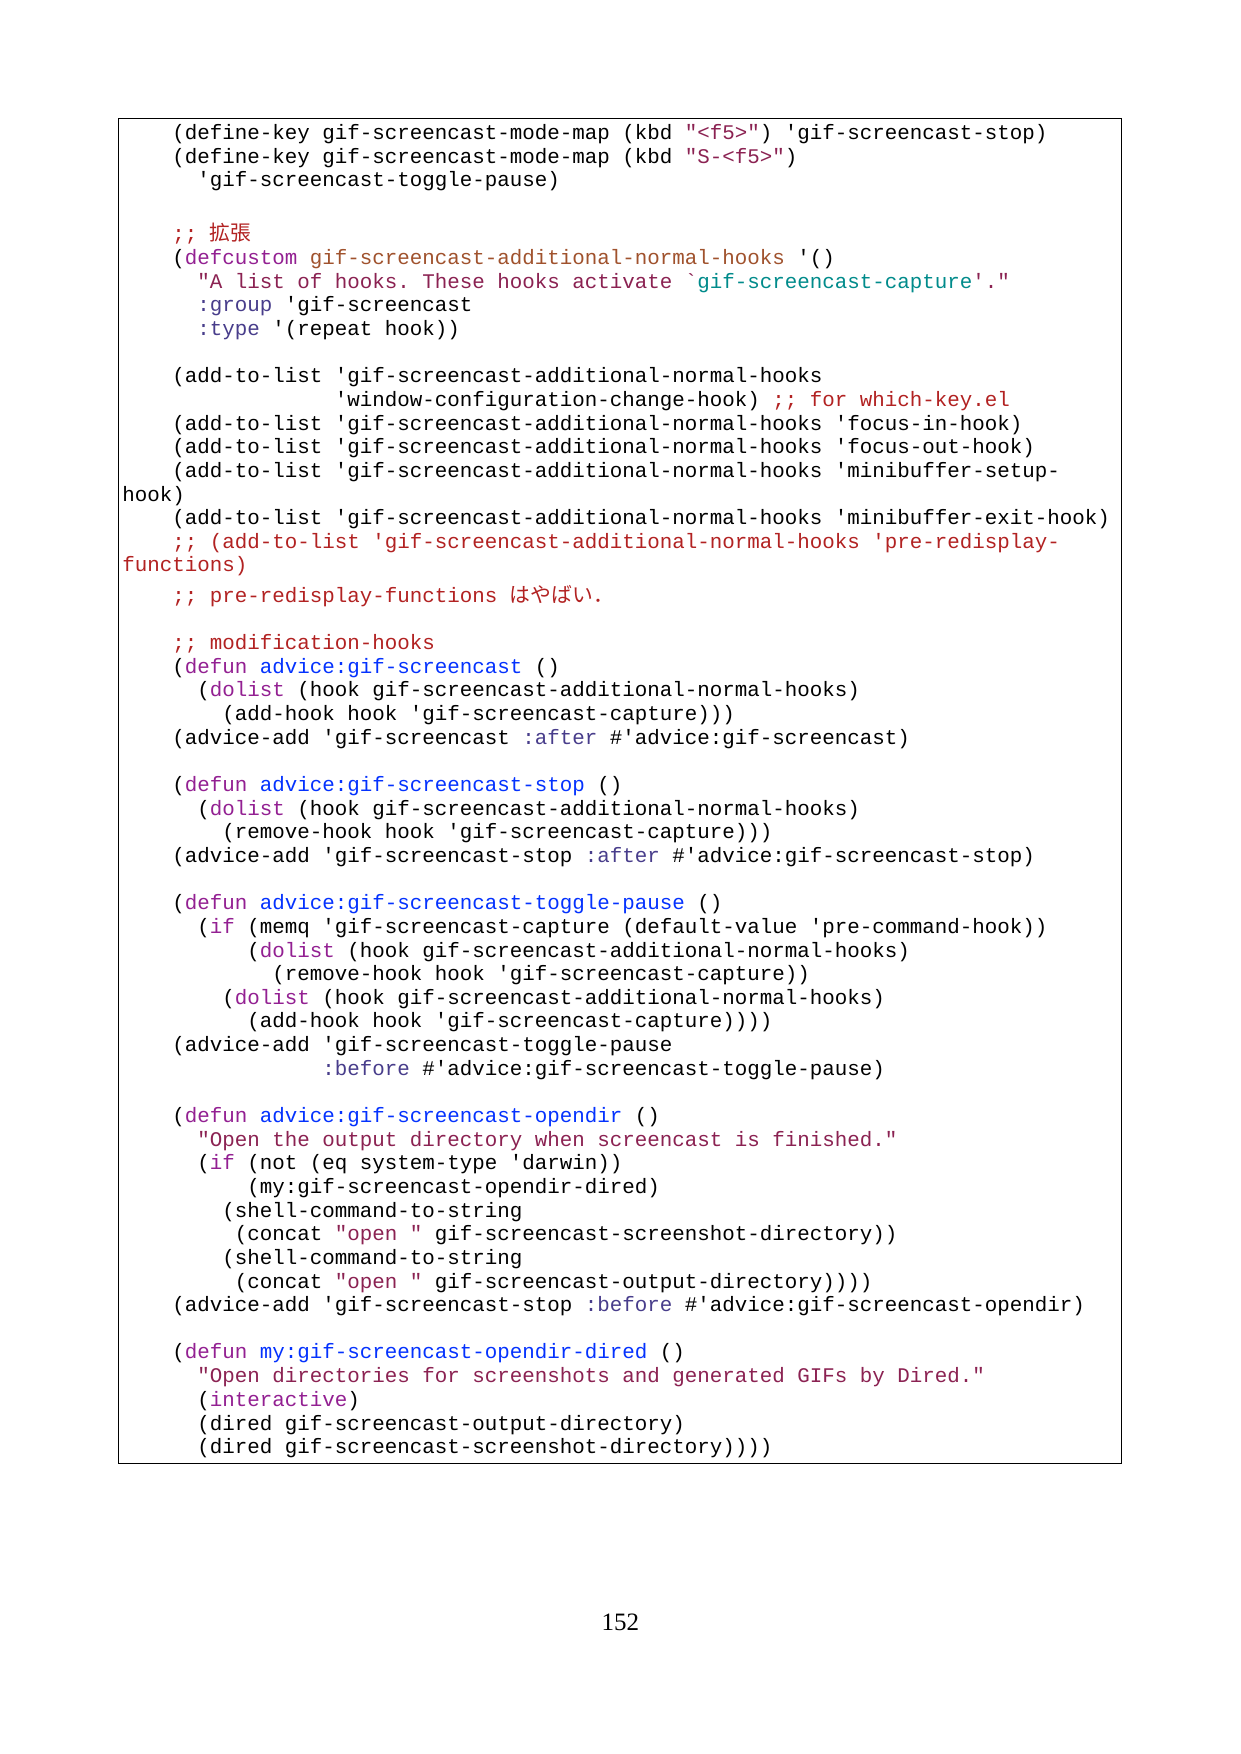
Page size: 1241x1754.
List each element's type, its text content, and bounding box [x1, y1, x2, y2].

text ;; 拡張 [119, 213, 1121, 243]
text :before #'advice:gif-screencast-toggle-pause) [119, 1054, 1121, 1077]
text (advice-add 'gif-screencast-stop :after #'advice:gif-screencast-stop) [119, 841, 1121, 865]
text ;; modification-hooks [119, 628, 1121, 652]
text (add-to-list 'gif-screencast-additional-normal-hooks 'focus-out-hook) [119, 432, 1121, 456]
text (defun advice:gif-screencast () [119, 652, 1121, 676]
text (advice-add 'gif-screencast :after #'advice:gif-screencast) [119, 723, 1121, 746]
text (if (not (eq system-type 'darwin)) [119, 1148, 1121, 1172]
text :group 'gif-screencast [119, 290, 1121, 314]
text (dolist (hook gif-screencast-additional-normal-hooks) [119, 936, 1121, 959]
text (concat "open " gif-screencast-output-directory)))) [119, 1267, 1121, 1290]
text (defun advice:gif-screencast-toggle-pause () [119, 888, 1121, 912]
text (add-hook hook 'gif-screencast-capture))) [119, 699, 1121, 723]
text (dired gif-screencast-screenshot-directory)))) [119, 1432, 1121, 1463]
text (dolist (hook gif-screencast-additional-normal-hooks) [119, 794, 1121, 817]
text (concat "open " gif-screencast-screenshot-directory)) [119, 1219, 1121, 1243]
text (advice-add 'gif-screencast-toggle-pause [119, 1030, 1121, 1054]
text "A list of hooks. These hooks activate `gif-screencast-capture'." [119, 267, 1121, 290]
text (add-to-list 'gif-screencast-additional-normal-hooks 'minibuffer-setup-hook) [119, 456, 1121, 503]
text (defun advice:gif-screencast-stop () [119, 770, 1121, 794]
text (add-hook hook 'gif-screencast-capture)))) [119, 1007, 1121, 1030]
text (dired gif-screencast-output-directory) [119, 1408, 1121, 1432]
text (my:gif-screencast-opendir-dired) [119, 1172, 1121, 1196]
text "Open directories for screenshots and generated GIFs by Dired." [119, 1361, 1121, 1385]
text (define-key gif-screencast-mode-map (kbd "S-<f5>") [119, 142, 1121, 165]
text (remove-hook hook 'gif-screencast-capture))) [119, 817, 1121, 841]
text (defun my:gif-screencast-opendir-dired () [119, 1338, 1121, 1361]
text (add-to-list 'gif-screencast-additional-normal-hooks 'minibuffer-exit-hook) [119, 503, 1121, 527]
text (add-to-list 'gif-screencast-additional-normal-hooks [119, 361, 1121, 385]
text (defcustom gif-screencast-additional-normal-hooks '() [119, 243, 1121, 267]
text :type '(repeat hook)) [119, 314, 1121, 338]
text (shell-command-to-string [119, 1243, 1121, 1267]
text (dolist (hook gif-screencast-additional-normal-hooks) [119, 676, 1121, 699]
text (defun advice:gif-screencast-opendir () [119, 1101, 1121, 1125]
text (if (memq 'gif-screencast-capture (default-value 'pre-command-hook)) [119, 912, 1121, 936]
text ;; pre-redisplay-functions はやばい． [119, 574, 1121, 604]
text (define-key gif-screencast-mode-map (kbd "<f5>") 'gif-screencast-stop) [119, 119, 1121, 142]
text ;; (add-to-list 'gif-screencast-additional-normal-hooks 'pre-redisplay-functions) [119, 527, 1121, 574]
text (advice-add 'gif-screencast-stop :before #'advice:gif-screencast-opendir) [119, 1290, 1121, 1314]
text "Open the output directory when screencast is finished." [119, 1125, 1121, 1148]
text (dolist (hook gif-screencast-additional-normal-hooks) [119, 983, 1121, 1007]
text 'window-configuration-change-hook) ;; for which-key.el [119, 385, 1121, 409]
text (shell-command-to-string [119, 1196, 1121, 1219]
text (add-to-list 'gif-screencast-additional-normal-hooks 'focus-in-hook) [119, 409, 1121, 432]
text 'gif-screencast-toggle-pause) [119, 165, 1121, 189]
text (interactive) [119, 1385, 1121, 1408]
text (remove-hook hook 'gif-screencast-capture)) [119, 959, 1121, 983]
